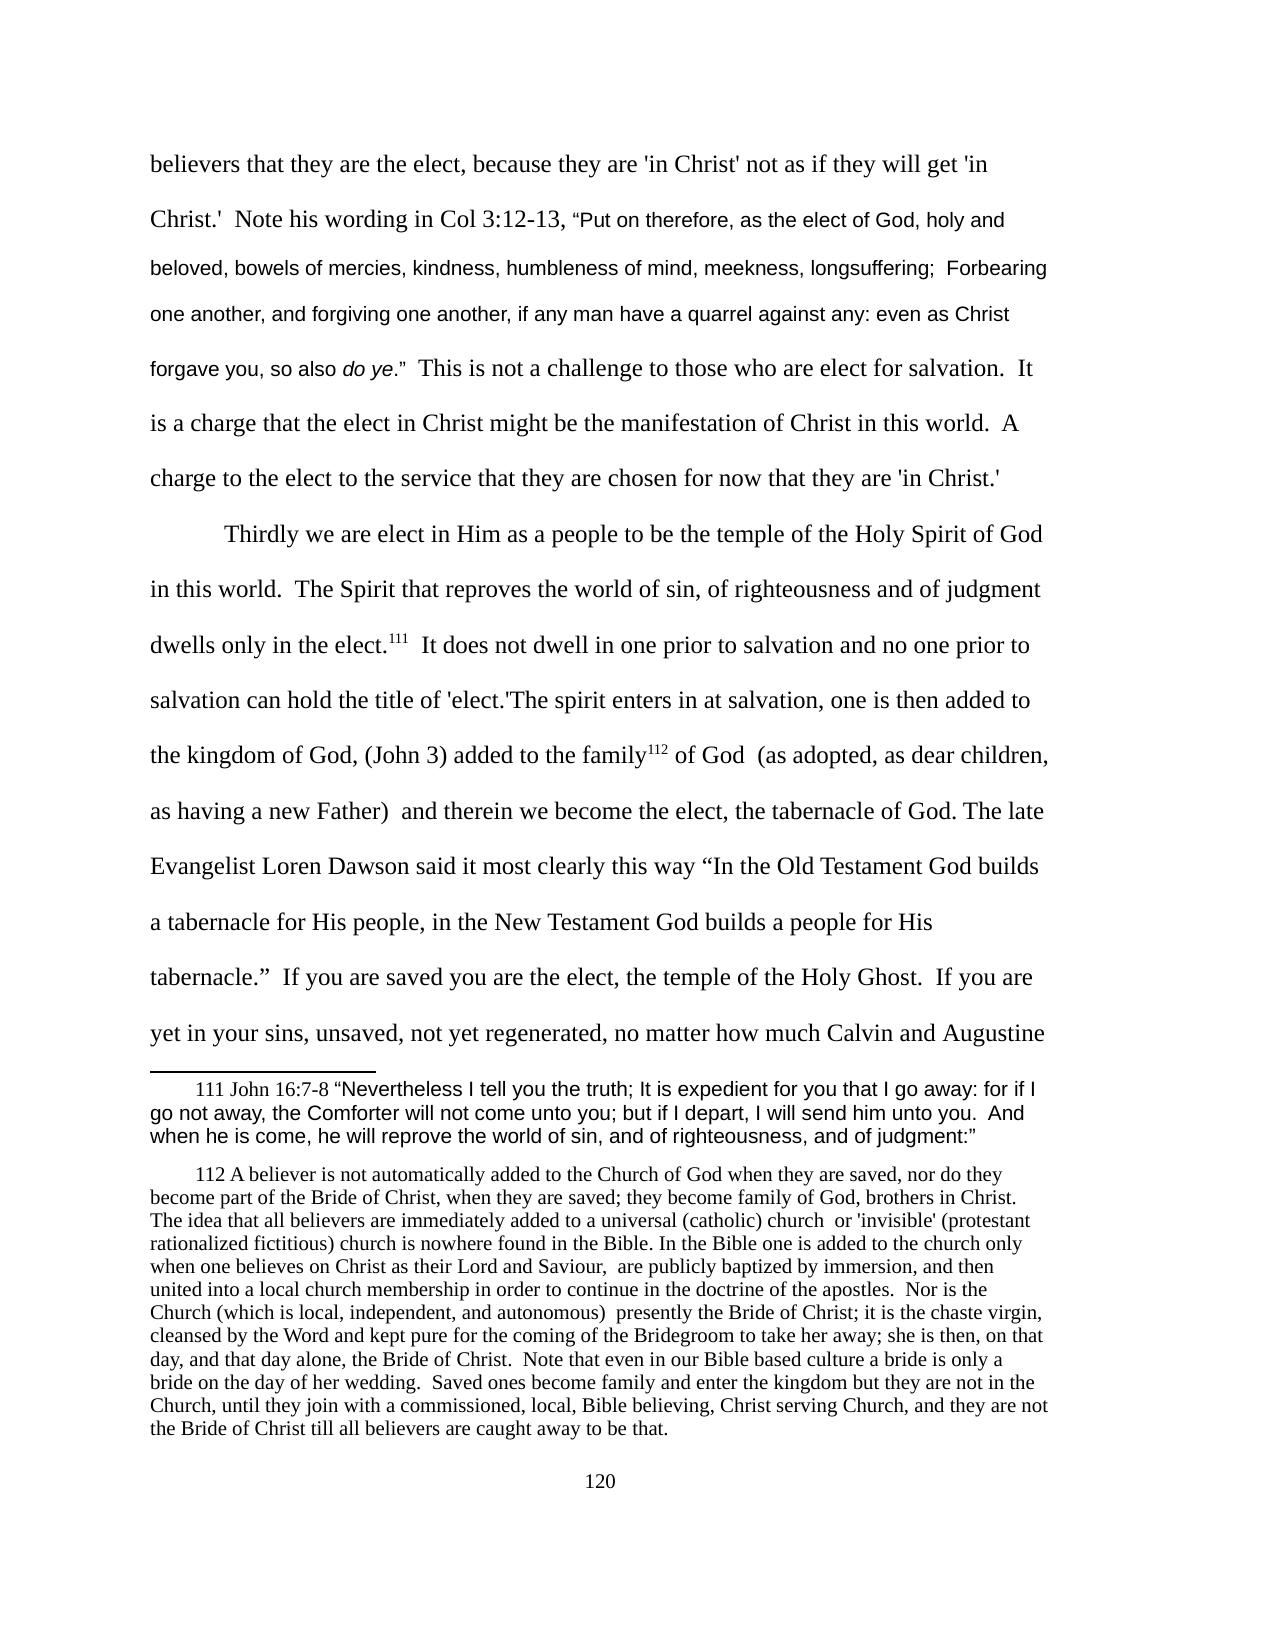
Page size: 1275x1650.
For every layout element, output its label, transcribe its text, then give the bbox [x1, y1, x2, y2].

text John 16:7-8 “Nevertheless I tell you the truth; It is expedient for you that I go away: for if I go not away, the Comforter will not come unto you; but if I depart, I will send him unto you. And when he is come, he will reprove the world of sin, and of righteousness, and of judgment:” [150, 1078, 1050, 1147]
text Thirdly we are elect in Him as a people to be the temple of the Holy Spirit of God in this world. The Spirit that reproves the world of sin, of righteousness and of judgment dwells only in the elect. It does not dwell in one prior to salvation and no one prior to salvation can hold the title of 'elect.'The spirit enters in at salvation, one is then added to the kingdom of God, (John 3) added to the family of God (as adopted, as dear children, as having a new Father) and therein we become the elect, the tabernacle of God. The late Evangelist Loren Dawson said it most clearly this way “In the Old Testament God builds a tabernacle for His people, in the New Testament God builds a people for His tabernacle.” If you are saved you are the elect, the temple of the Holy Ghost. If you are yet in your sins, unsaved, not yet regenerated, no matter how much Calvin and Augustine [150, 520, 1050, 1046]
text A believer is not automatically added to the Church of God when they are saved, nor do they become part of the Bride of Christ, when they are saved; they become family of God, brothers in Christ. The idea that all believers are immediately added to a universal (catholic) church or 'invisible' (protestant rationalized fictitious) church is nowhere found in the Bible. In the Bible one is added to the church only when one believes on Christ as their Lord and Saviour, are publicly baptized by immersion, and then united into a local church membership in order to continue in the doctrine of the apostles. Nor is the Church (which is local, independent, and autonomous) presently the Bride of Christ; it is the chaste virgin, cleansed by the Word and kept pure for the coming of the Bridegroom to take her away; she is then, on that day, and that day alone, the Bride of Christ. Note that even in our Bible based culture a bride is only a bride on the day of her wedding. Saved ones become family and enter the kingdom but they are not in the Church, until they join with a commissioned, local, Bible believing, Christ serving Church, and they are not the Bride of Christ till all believers are caught away to be that. [150, 1162, 1050, 1440]
text believers that they are the elect, because they are 'in Christ' not as if they will get 'in Christ.' Note his wording in Col 3:12-13, “Put on therefore, as the elect of God, holy and beloved, bowels of mercies, kindness, humbleness of mind, meekness, longsuffering; Forbearing one another, and forgiving one another, if any man have a quarrel against any: even as Christ forgave you, so also do ye.” This is not a challenge to those who are elect for salvation. It is a charge that the elect in Christ might be the manifestation of Christ in this world. A charge to the elect to the service that they are chosen for now that they are 'in Christ.' [150, 150, 1050, 492]
